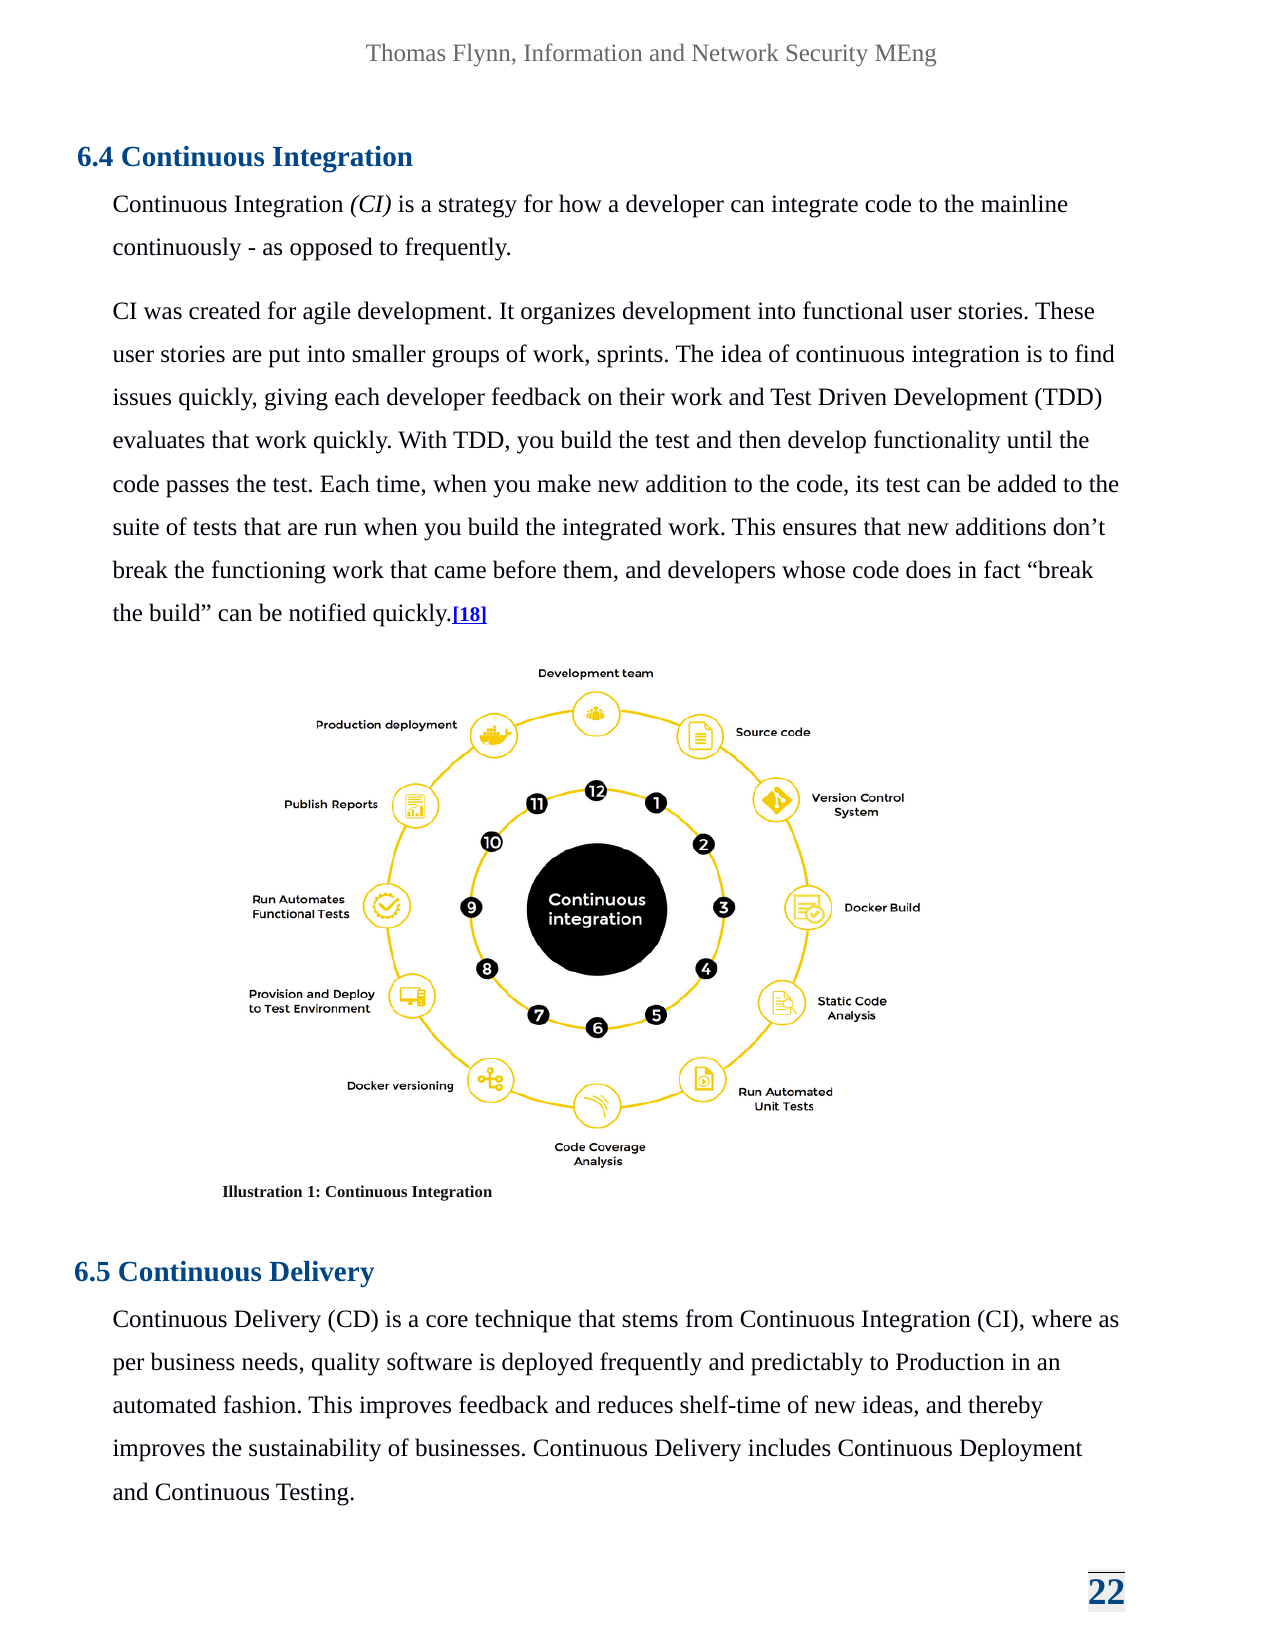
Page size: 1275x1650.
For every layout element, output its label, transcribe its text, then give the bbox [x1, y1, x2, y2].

text CI was created for agile development. It organizes development into functional user stories. These user stories are put into smaller groups of work, sprints. The idea of continuous integration is to find issues quickly, giving each developer feedback on their work and Test Driven Development (TDD) evaluates that work quickly. With TDD, you build the test and then develop functionality until the code passes the test. Each time, when you make new addition to the code, its test can be added to the suite of tests that are run when you build the integrated work. This ensures that new additions don’t break the functioning work that came before them, and developers whose code does in fact “break the build” can be notified quickly.[18] [112, 296, 1125, 627]
subtitle 6.5 Continuous Delivery [74, 1254, 1125, 1287]
text Continuous Integration (CI) is a strategy for how a developer can integrate code to the mainline continuously - as opposed to frequently. [112, 189, 1125, 261]
text Continuous Delivery (CD) is a core technique that stems from Continuous Integration (CI), where as per business needs, quality software is deployed frequently and predictably to Production in an automated fashion. This improves feedback and reduces shelf-time of new ideas, and thereby improves the sustainability of businesses. Continuous Delivery includes Continuous Deployment and Continuous Testing. [112, 1304, 1125, 1505]
text [184, 645, 1015, 1224]
picture [222, 657, 946, 1172]
text Illustration 1: Continuous Integration [222, 1172, 1015, 1201]
subtitle 6.4 Continuous Integration [74, 139, 1125, 172]
